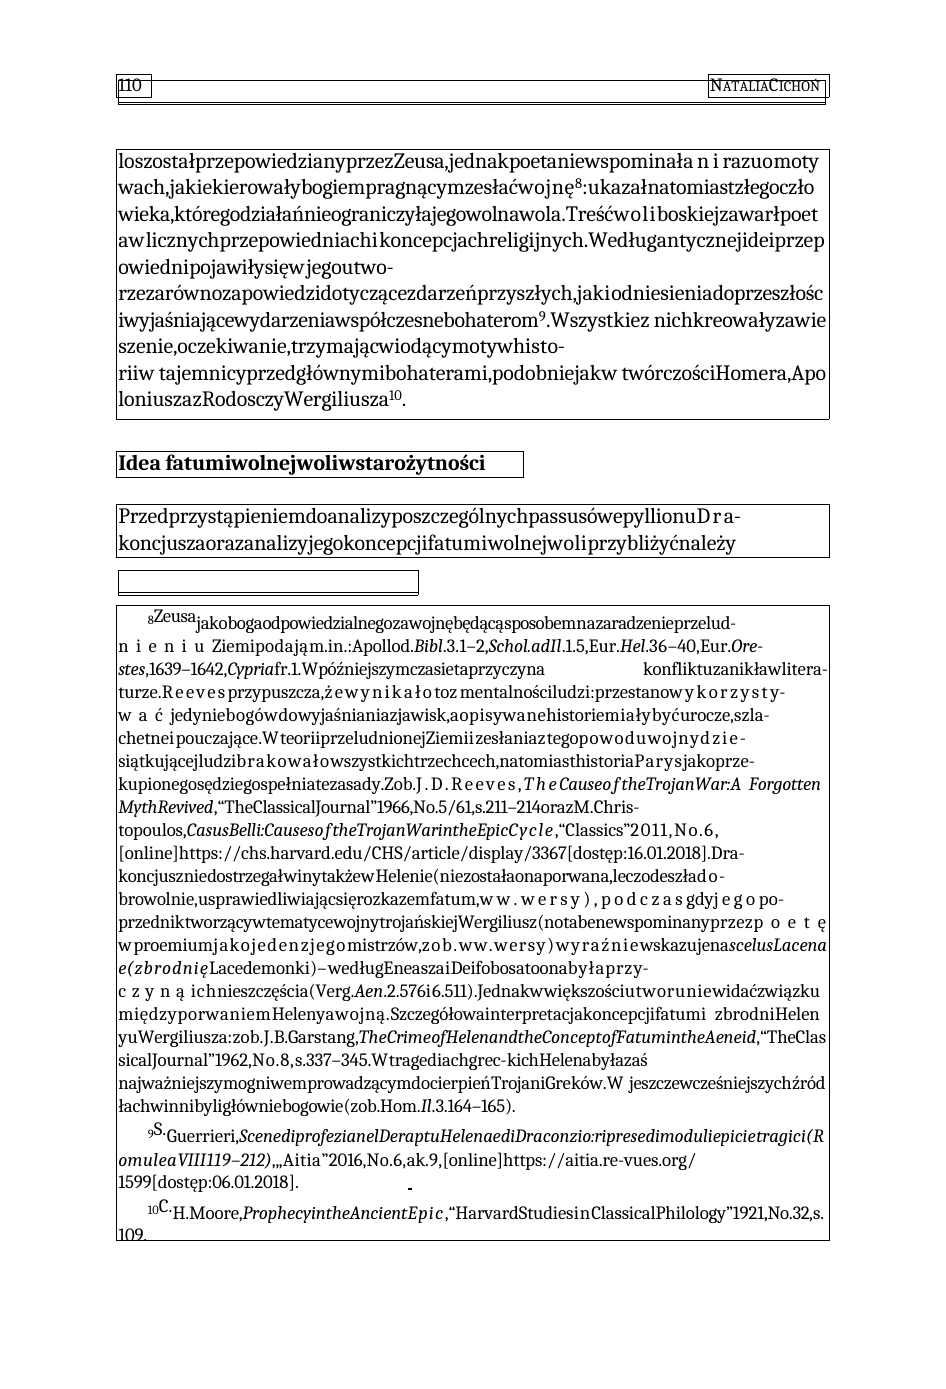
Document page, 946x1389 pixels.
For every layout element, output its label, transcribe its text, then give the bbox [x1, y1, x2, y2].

text Idea fatumiwolnejwoliwstarożytności [118, 452, 523, 476]
text 10C.H.Moore,ProphecyintheAncientEpic,“HarvardStudiesinClassicalPhilology”1921,No.32,s.109. [118, 1195, 827, 1240]
text 110 [119, 81, 151, 96]
text 9S.Guerrieri,ScenediprofezianelDeraptuHelenaediDraconzio:ripresedimoduliepicietragici(RomuleaVIII119–212),„Aitia”2016,No.6,ak.9,[online]https://aitia.re-vues.org/1599[dostęp:06.01.2018]. [118, 1119, 827, 1194]
text PrzedprzystąpieniemdoanalizyposzczególnychpassusówepyllionuDra-koncjuszaorazanalizyjegokoncepcjifatumiwolnejwoliprzybliżyćnależy [118, 505, 827, 556]
text loszostałprzepowiedzianyprzezZeusa,jednakpoetaniewspominałanirazuomotywach,jakiekierowałybogiempragnącymzesłaćwojnę8:ukazałnatomiastzłegoczłowieka,któregodziałańnieograniczyłajegowolnawola.Treśćwoliboskiejzawarłpoetawlicznychprzepowiedniachikoncepcjachreligijnych.Wedługantycznejideiprzepowiednipojawiłysięwjegoutwo-rzezarównozapowiedzidotyczącezdarzeńprzyszłych,jakiodniesieniadoprzeszłościwyjaśniającewydarzeniawspółczesnebohaterom9.Wszystkieznichkreowałyzawieszenie,oczekiwanie,trzymającwiodącymotywhisto-riiwtajemnicyprzedgłównymibohaterami,podobniejakwtwórczościHomera,ApoloniuszazRodosczyWergiliusza10. [118, 150, 827, 412]
text NATALIACICHOŃ [709, 75, 829, 96]
text [118, 75, 151, 80]
text 8Zeusajakobogaodpowiedzialnegozawojnębędącąsposobemnazaradzenieprzelud-nieniuZiemipodająm.in.:Apollod.Bibl.3.1–2,Schol.adIl.1.5,Eur.Hel.36–40,Eur.Ore-stes,1639–1642,Cypriafr.1.Wpóźniejszymczasietaprzyczyna konfliktuzanikławlitera-turze.Reevesprzypuszcza,żewynikałotozmentalnościludzi:przestanowykorzysty-waćjedyniebogówdowyjaśnianiazjawisk,aopisywanehistoriemiałybyćurocze,szla-chetneipouczające.WteoriiprzeludnionejZiemiizesłaniaztegopowoduwojnydzie-siątkującejludzibrakowałowszystkichtrzechcech,natomiasthistoriaParysjakoprze-kupionegosędziegospełniatezasady.Zob.J.D.Reeves,TheCauseoftheTrojanWar:AForgottenMythRevived,“TheClassicalJournal”1966,No.5/61,s.211–214orazM.Chris-topoulos,CasusBelli:CausesoftheTrojanWarintheEpicCycle,“Classics”2011,No.6,[online]https://chs.harvard.edu/CHS/article/display/3367[dostęp:16.01.2018].Dra-koncjuszniedostrzegałwinytakżewHelenie(niezostałaonaporwana,leczodeszłado-browolnie,usprawiedliwiającsięrozkazemfatum,ww.wersy),podczasgdyjegopo-przedniktworzącywtematycewojnytrojańskiejWergiliusz(notabenewspominanyprzezpoetęwproemiumjakojedenzjegomistrzów,zob.ww.wersy)wyraźniewskazujenascelusLacenae(zbrodnięLacedemonki)–wedługEneaszaiDeifobosatoonabyłaprzy-czynąichnieszczęścia(Verg.Aen.2.576i6.511).JednakwwiększościutworuniewidaćzwiązkumiędzyporwaniemHelenyawojną.SzczegółowainterpretacjakoncepcjifatumizbrodniHelenyuWergiliusza:zob.J.B.Garstang,TheCrimeofHelenandtheConceptofFatumintheAeneid,“TheClassicalJournal”1962,No.8,s.337–345.Wtragediachgrec-kichHelenabyłazaś najważniejszymogniwemprowadzącymdocierpieńTrojaniGreków.Wjeszczewcześniejszychźródłachwinnibyligłówniebogowie(zob.Hom.Il.3.164–165). [118, 606, 828, 1117]
